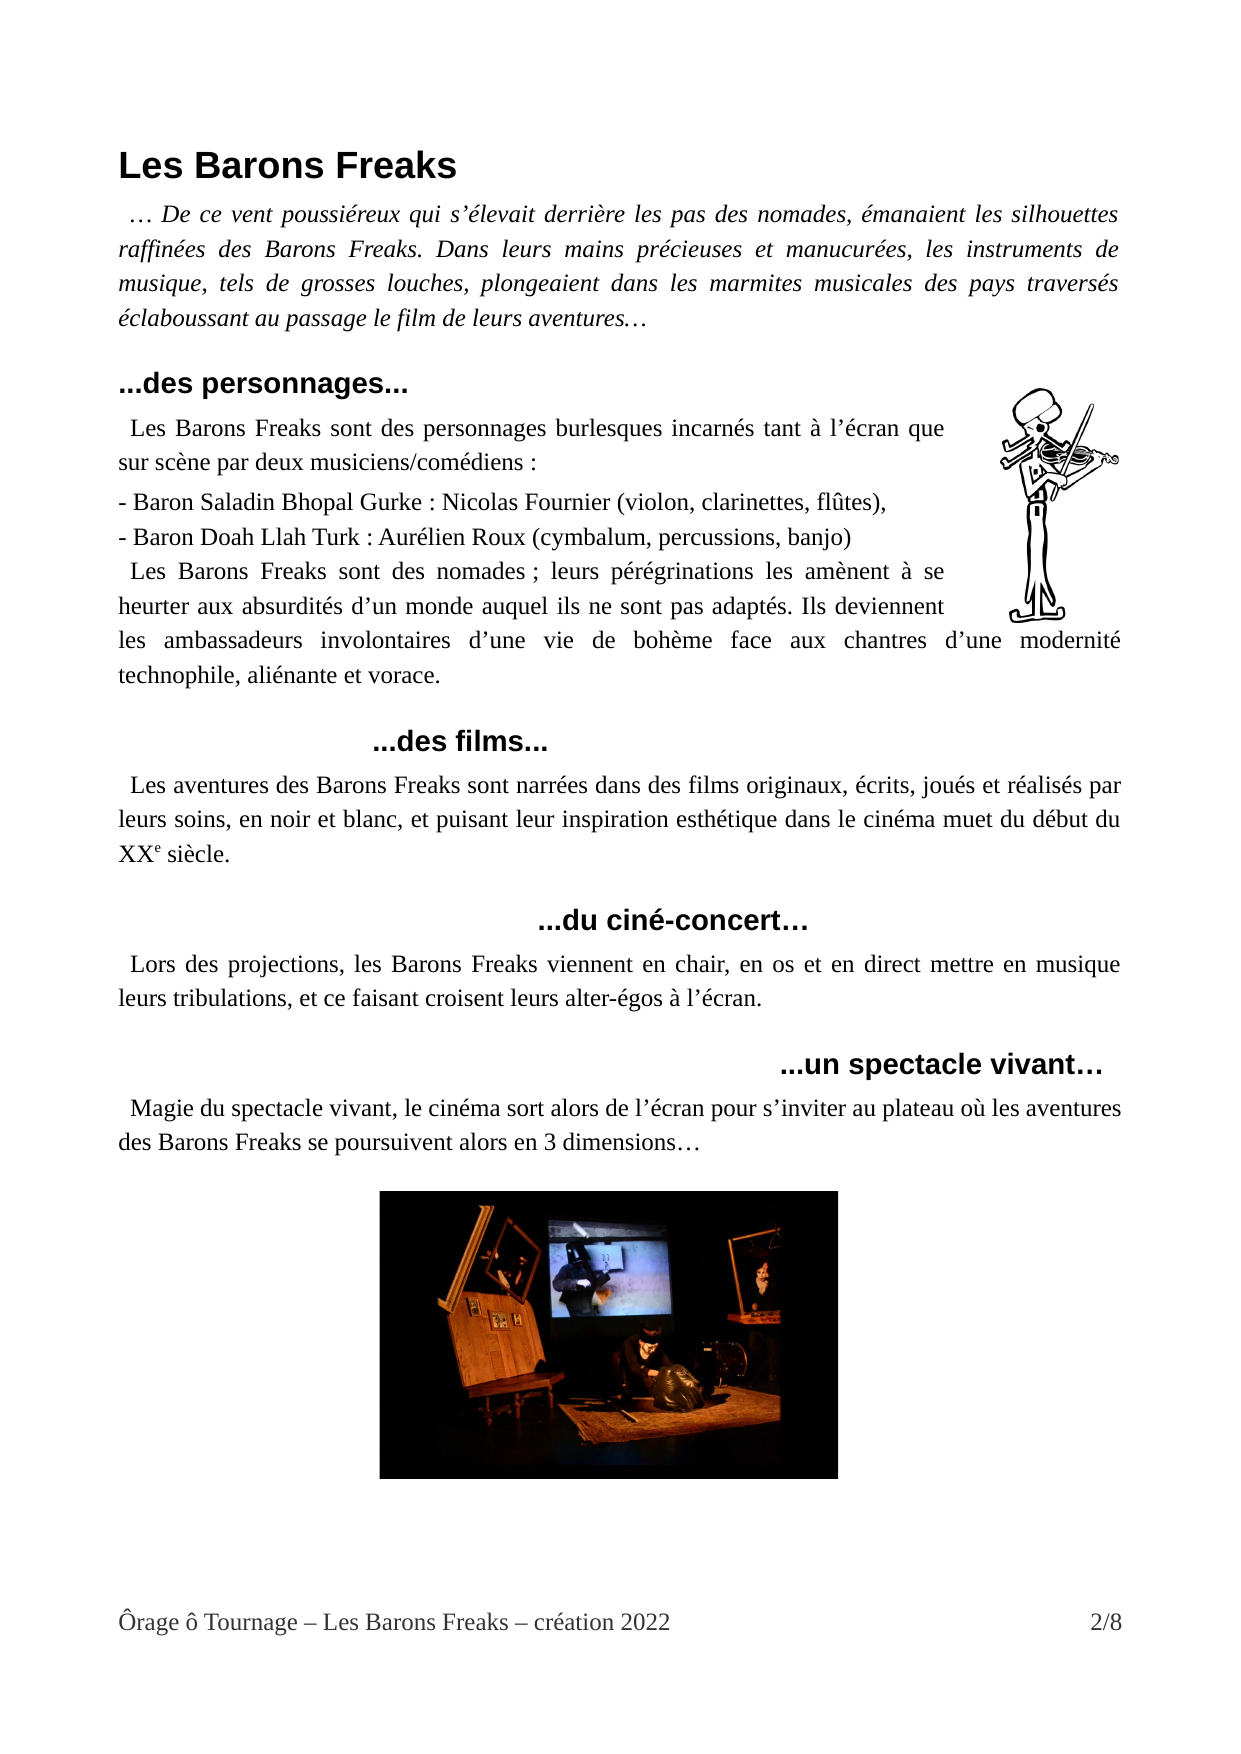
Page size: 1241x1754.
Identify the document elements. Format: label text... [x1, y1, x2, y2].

text Lors des projections, les Barons Freaks viennent en chair, en os et en direct mettre en musique leurs tribulations, et ce faisant croisent leurs alter-égos à l’écran. [118, 949, 1122, 1012]
subtitle ...un spectacle vivant… [779, 1047, 1122, 1081]
subtitle ...du ciné-concert… [537, 902, 1122, 936]
subtitle ...des personnages... [118, 366, 1122, 400]
list - Baron Saladin Bhopal Gurke : Nicolas Fournier (violon, clarinettes, flûtes), [118, 487, 945, 516]
subtitle ...des films... [372, 723, 1122, 757]
text … De ce vent poussiéreux qui s’élevait derrière les pas des nomades, émanaient les silhouettes raffinées des Barons Freaks. Dans leurs mains précieuses et manucurées, les instruments de musique, tels de grosses louches, plongeaient dans les marmites musicales des pays traversés éclaboussant au passage le film de leurs aventures… [118, 199, 1122, 331]
list - Baron Doah Llah Turk : Aurélien Roux (cymbalum, percussions, banjo) [118, 522, 945, 551]
text Magie du spectacle vivant, le cinéma sort alors de l’écran pour s’inviter au plateau où les aventures des Barons Freaks se poursuivent alors en 3 dimensions… [118, 1093, 1122, 1156]
picture [379, 1191, 839, 1479]
text Les Barons Freaks sont des personnages burlesques incarnés tant à l’écran que sur scène par deux musiciens/comédiens : [118, 413, 945, 476]
subtitle Les Barons Freaks [118, 143, 1122, 187]
text Les Barons Freaks sont des nomades ; leurs pérégrinations les amènent à se heurter aux absurdités d’un monde auquel ils ne sont pas adaptés. Ils deviennent les ambassadeurs involontaires d’une vie de bohème face aux chantres d’une modernité technophile, aliénante et vorace. [118, 556, 1122, 689]
text Les aventures des Barons Freaks sont narrées dans des films originaux, écrits, joués et réalisés par leurs soins, en noir et blanc, et puisant leur inspiration esthétique dans le cinéma muet du début du XXe siècle. [118, 770, 1122, 867]
picture [945, 388, 1119, 623]
